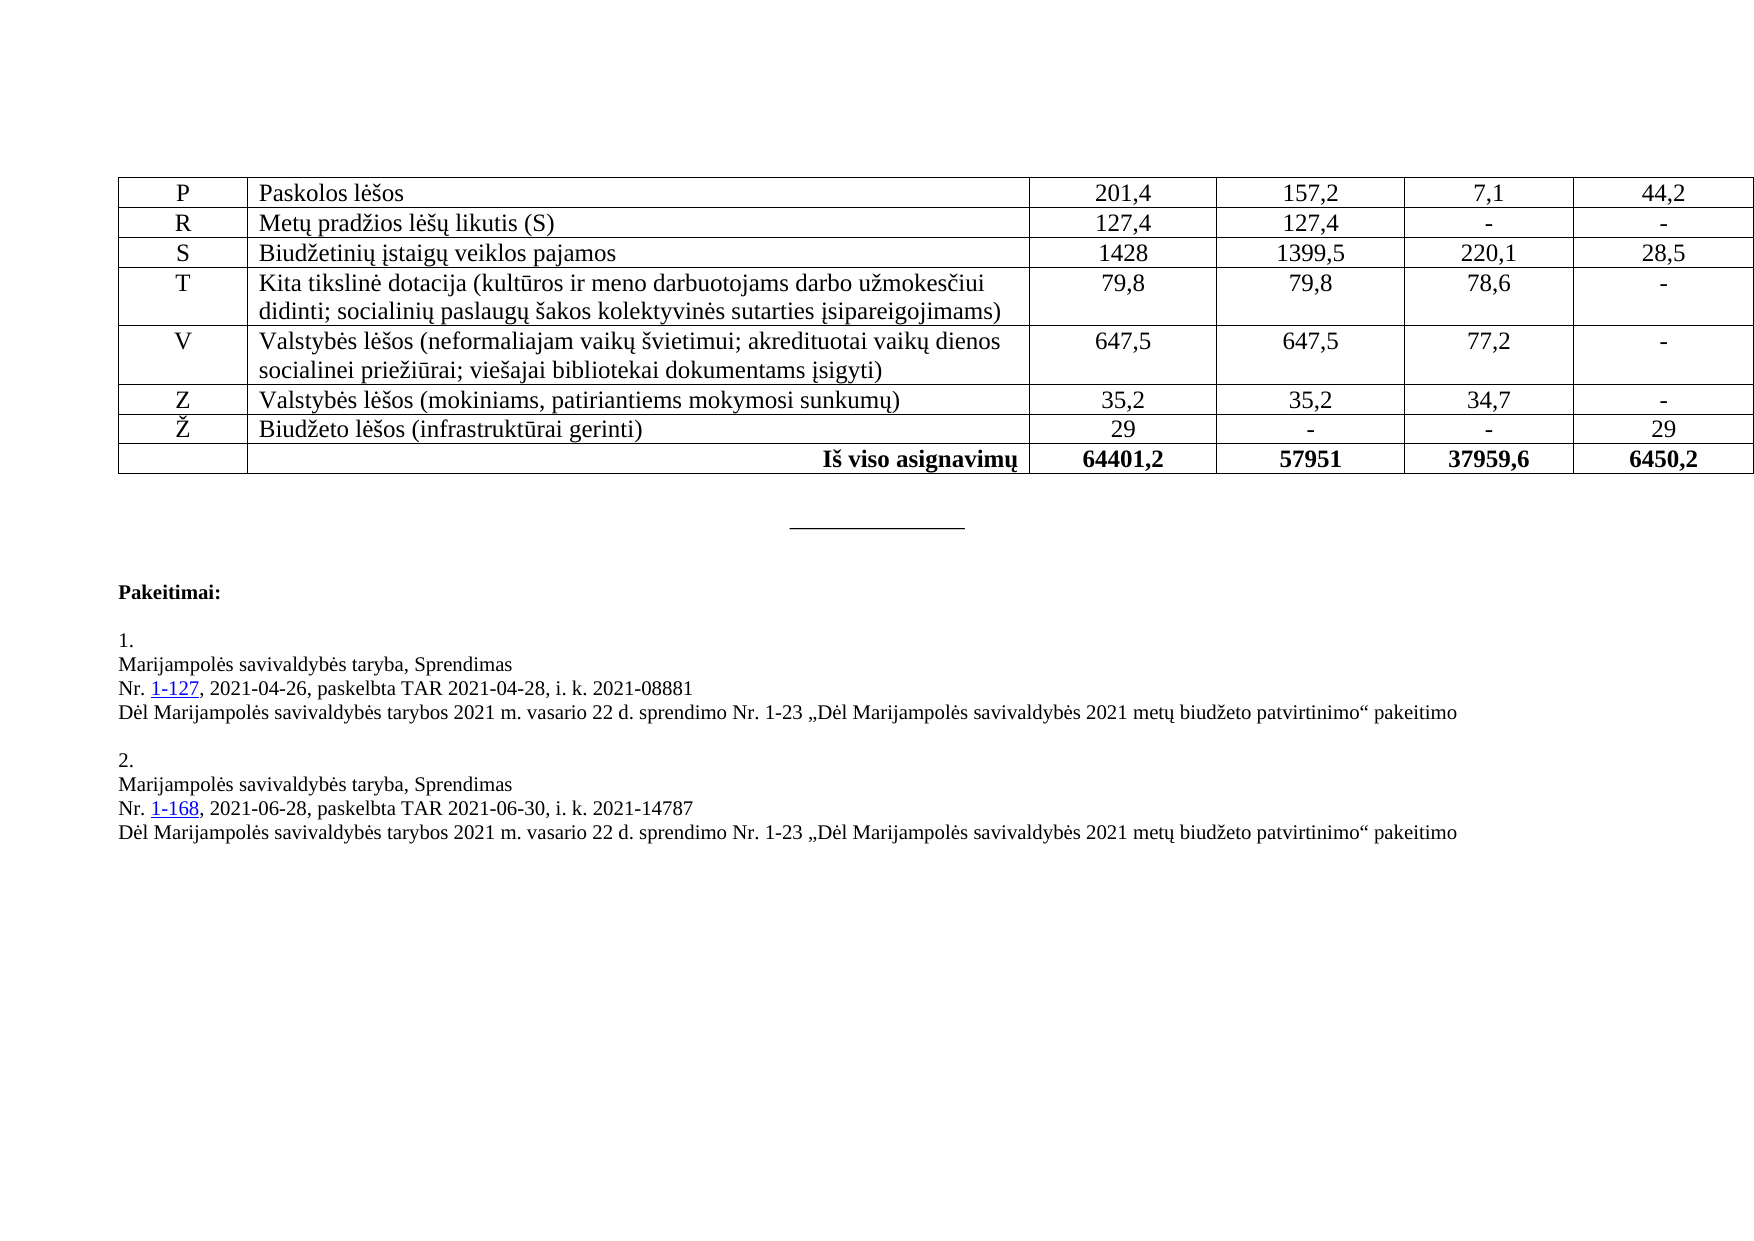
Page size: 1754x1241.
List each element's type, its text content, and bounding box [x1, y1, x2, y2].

text ______________ [118, 503, 1636, 532]
table_cell Biudžetinių įstaigų veiklos pajamos [248, 238, 1029, 267]
text 2. [118, 748, 1636, 772]
table_cell 647,5 [1217, 326, 1404, 384]
table_cell 77,2 [1405, 326, 1573, 384]
table_cell 28,5 [1574, 238, 1753, 267]
table_cell - [1574, 385, 1753, 413]
text Marijampolės savivaldybės taryba, Sprendimas [118, 652, 1636, 676]
table_cell 29 [1574, 415, 1753, 443]
table_cell Metų pradžios lėšų likutis (S) [248, 208, 1029, 237]
table_cell - [1217, 415, 1404, 443]
table_cell 647,5 [1030, 326, 1216, 384]
table_cell - [1574, 208, 1753, 237]
table_cell 57951 [1217, 444, 1404, 473]
table_cell 201,4 [1030, 178, 1216, 207]
table_cell T [119, 268, 247, 325]
table_cell 64401,2 [1030, 444, 1216, 473]
table_cell Valstybės lėšos (mokiniams, patiriantiems mokymosi sunkumų) [248, 385, 1029, 413]
table_cell Ž [119, 415, 247, 443]
table_cell Paskolos lėšos [248, 178, 1029, 207]
table_cell Valstybės lėšos (neformaliajam vaikų švietimui; akredituotai vaikų dienos socialinei priežiūrai; viešajai bibliotekai dokumentams įsigyti) [248, 326, 1029, 384]
table_cell 35,2 [1030, 385, 1216, 413]
table_cell Biudžeto lėšos (infrastruktūrai gerinti) [248, 415, 1029, 443]
table_cell Kita tikslinė dotacija (kultūros ir meno darbuotojams darbo užmokesčiui didinti; socialinių paslaugų šakos kolektyvinės sutarties įsipareigojimams) [248, 268, 1029, 325]
table_cell 127,4 [1030, 208, 1216, 237]
table_cell 78,6 [1405, 268, 1573, 325]
text Dėl Marijampolės savivaldybės tarybos 2021 m. vasario 22 d. sprendimo Nr. 1-23 „Dėl Marijampolės savivaldybės 2021 metų biudžeto patvirtinimo“ pakeitimo [118, 820, 1636, 844]
table_cell 35,2 [1217, 385, 1404, 413]
table_cell 79,8 [1217, 268, 1404, 325]
table_cell 7,1 [1405, 178, 1573, 207]
table_cell 34,7 [1405, 385, 1573, 413]
table_cell 127,4 [1217, 208, 1404, 237]
text Marijampolės savivaldybės taryba, Sprendimas [118, 772, 1636, 796]
table_cell Z [119, 385, 247, 413]
table_cell 1428 [1030, 238, 1216, 267]
table_cell 29 [1030, 415, 1216, 443]
text Pakeitimai: [118, 580, 1636, 604]
text Nr. 1-168, 2021-06-28, paskelbta TAR 2021-06-30, i. k. 2021-14787 [118, 796, 1636, 820]
table_cell 1399,5 [1217, 238, 1404, 267]
table_cell R [119, 208, 247, 237]
table_cell - [1405, 415, 1573, 443]
table_cell [119, 444, 247, 473]
table_cell 37959,6 [1405, 444, 1573, 473]
table_cell 220,1 [1405, 238, 1573, 267]
text 1. [118, 628, 1636, 652]
table_cell V [119, 326, 247, 384]
table_cell - [1405, 208, 1573, 237]
text Nr. 1-127, 2021-04-26, paskelbta TAR 2021-04-28, i. k. 2021-08881 [118, 676, 1636, 700]
table_cell 157,2 [1217, 178, 1404, 207]
table_cell P [119, 178, 247, 207]
table_cell 44,2 [1574, 178, 1753, 207]
table_cell - [1574, 326, 1753, 384]
table_cell 6450,2 [1574, 444, 1753, 473]
table_cell Iš viso asignavimų [248, 444, 1029, 473]
text Dėl Marijampolės savivaldybės tarybos 2021 m. vasario 22 d. sprendimo Nr. 1-23 „Dėl Marijampolės savivaldybės 2021 metų biudžeto patvirtinimo“ pakeitimo [118, 700, 1636, 724]
table_cell 79,8 [1030, 268, 1216, 325]
table_cell S [119, 238, 247, 267]
table_cell - [1574, 268, 1753, 325]
